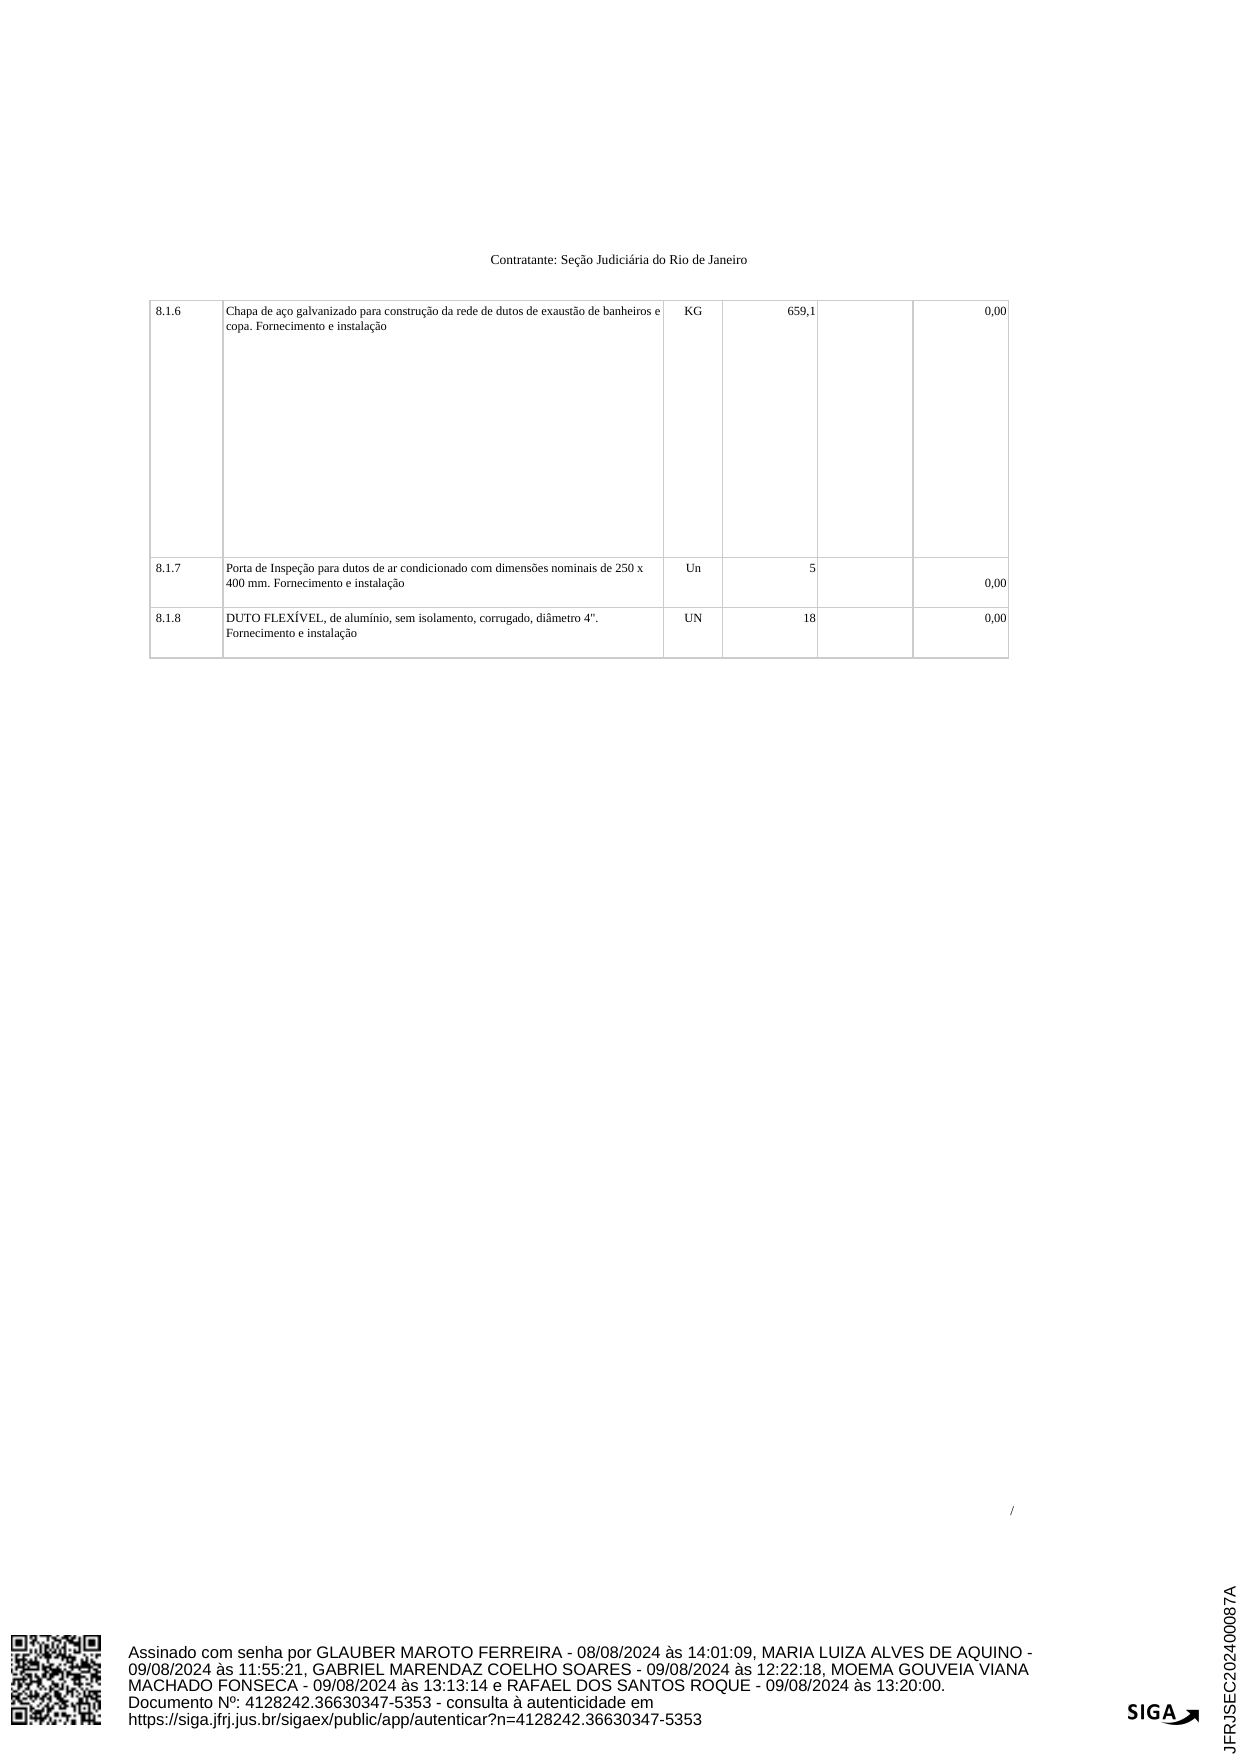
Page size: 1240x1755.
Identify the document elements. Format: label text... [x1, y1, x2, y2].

table_cell Un [664, 558, 722, 607]
table_cell [818, 301, 912, 556]
table_cell KG [664, 301, 722, 556]
table_cell 8.1.6 [151, 301, 222, 556]
table_cell 8.1.8 [151, 608, 222, 657]
table_cell 659,1 [723, 301, 817, 556]
table_cell Chapa de aço galvanizado para construção da rede de dutos de exaustão de banheiros e copa. Fornecimento e instalação [224, 301, 663, 556]
table_cell [818, 558, 912, 607]
table_cell 0,00 [914, 608, 1008, 657]
table_cell DUTO FLEXÍVEL, de alumínio, sem isolamento, corrugado, diâmetro 4". Fornecimento e instalação [224, 608, 663, 657]
table_cell 5 [723, 558, 817, 607]
table_cell UN [664, 608, 722, 657]
table_cell 18 [723, 608, 817, 657]
table_cell 0,00 [914, 558, 1008, 607]
table_cell 8.1.7 [151, 558, 222, 607]
table_cell [818, 608, 912, 657]
table_cell Porta de Inspeção para dutos de ar condicionado com dimensões nominais de 250 x 400 mm. Fornecimento e instalação [224, 558, 663, 607]
table_cell 0,00 [914, 301, 1008, 556]
